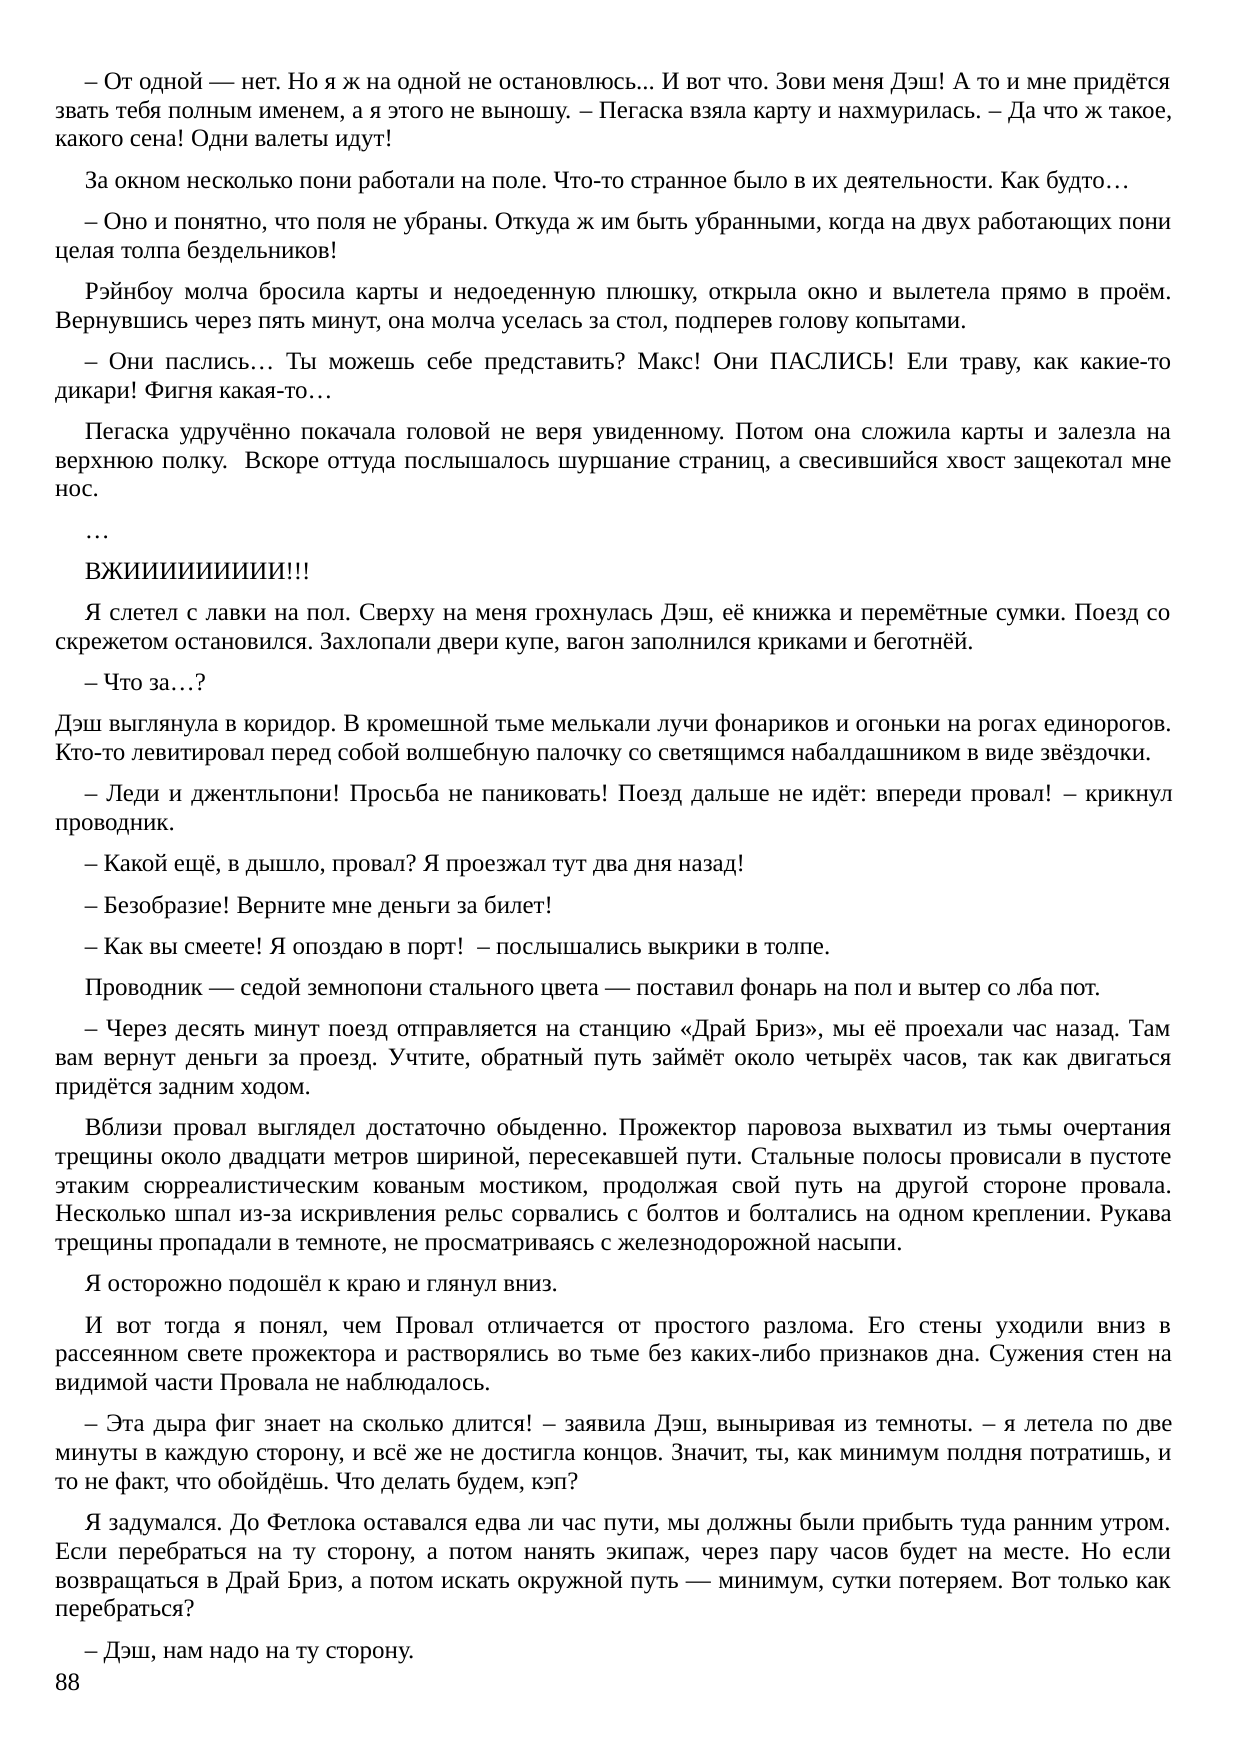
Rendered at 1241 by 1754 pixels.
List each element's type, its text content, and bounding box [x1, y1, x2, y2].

text – Эта дыра фиг знает на сколько длится! – заявила Дэш, выныривая из темноты. – я летела по две минуты в каждую сторону, и всё же не достигла концов. Значит, ты, как минимум полдня потратишь, и то не факт, что обойдёшь. Что делать будем, кэп? [55, 1408, 1173, 1495]
text – Леди и джентльпони! Просьба не паниковать! Поезд дальше не идёт: впереди провал! – крикнул проводник. [55, 778, 1173, 836]
text Проводник — седой земнопони стального цвета — поставил фонарь на пол и вытер со лба пот. [55, 972, 1173, 1001]
text Рэйнбоу молча бросила карты и недоеденную плюшку, открыла окно и вылетела прямо в проём. Вернувшись через пять минут, она молча уселась за стол, подперев голову копытами. [55, 276, 1173, 333]
text – Через десять минут поезд отправляется на станцию «Драй Бриз», мы её проехали час назад. Там вам вернут деньги за проезд. Учтите, обратный путь займёт около четырёх часов, так как двигаться придётся задним ходом. [55, 1013, 1173, 1100]
text И вот тогда я понял, чем Провал отличается от простого разлома. Его стены уходили вниз в рассеянном свете прожектора и растворялись во тьме без каких-либо признаков дна. Сужения стен на видимой части Провала не наблюдалось. [55, 1310, 1173, 1396]
text – Что за…? [55, 667, 1173, 696]
text Я задумался. До Фетлока оставался едва ли час пути, мы должны были прибыть туда ранним утром. Если перебраться на ту сторону, а потом нанять экипаж, через пару часов будет на месте. Но если возвращаться в Драй Бриз, а потом искать окружной путь — минимум, сутки потеряем. Вот только как перебраться? [55, 1507, 1173, 1622]
text – Дэш, нам надо на ту сторону. [55, 1635, 1173, 1663]
text Вблизи провал выглядел достаточно обыденно. Прожектор паровоза выхватил из тьмы очертания трещины около двадцати метров шириной, пересекавшей пути. Стальные полосы провисали в пустоте этаким сюрреалистическим кованым мостиком, продолжая свой путь на другой стороне провала. Несколько шпал из-за искривления рельс сорвались с болтов и болтались на одном креплении. Рукава трещины пропадали в темноте, не просматриваясь с железнодорожной насыпи. [55, 1112, 1173, 1256]
text За окном несколько пони работали на поле. Что-то странное было в их деятельности. Как будто… [55, 165, 1173, 193]
text Пегаска удручённо покачала головой не веря увиденному. Потом она сложила карты и залезла на верхнюю полку. Вскоре оттуда послышалось шуршание страниц, а свесившийся хвост защекотал мне нос. [55, 416, 1173, 502]
text – Безобразие! Верните мне деньги за билет! [55, 890, 1173, 918]
text Я осторожно подошёл к краю и глянул вниз. [55, 1268, 1173, 1297]
text … [55, 515, 1173, 543]
text – Какой ещё, в дышло, провал? Я проезжал тут два дня назад! [55, 848, 1173, 877]
text – Оно и понятно, что поля не убраны. Откуда ж им быть убранными, когда на двух работающих пони целая толпа бездельников! [55, 206, 1173, 263]
text – Они паслись… Ты можешь себе представить? Макс! Они ПАСЛИСЬ! Ели траву, как какие-то дикари! Фигня какая-то… [55, 346, 1173, 403]
text Я слетел с лавки на пол. Сверху на меня грохнулась Дэш, её книжка и перемётные сумки. Поезд со скрежетом остановился. Захлопали двери купе, вагон заполнился криками и беготнёй. [55, 597, 1173, 655]
text – От одной — нет. Но я ж на одной не остановлюсь... И вот что. Зови меня Дэш! А то и мне придётся звать тебя полным именем, а я этого не выношу. – Пегаска взяла карту и нахмурилась. – Да что ж такое, какого сена! Одни валеты идут! [55, 66, 1173, 152]
text Дэш выглянула в коридор. В кромешной тьме мелькали лучи фонариков и огоньки на рогах единорогов. Кто-то левитировал перед собой волшебную палочку со светящимся набалдашником в виде звёздочки. [55, 708, 1173, 766]
text ВЖИИИИИИИИИ!!! [55, 556, 1173, 585]
text – Как вы смеете! Я опоздаю в порт! – послышались выкрики в толпе. [55, 931, 1173, 960]
